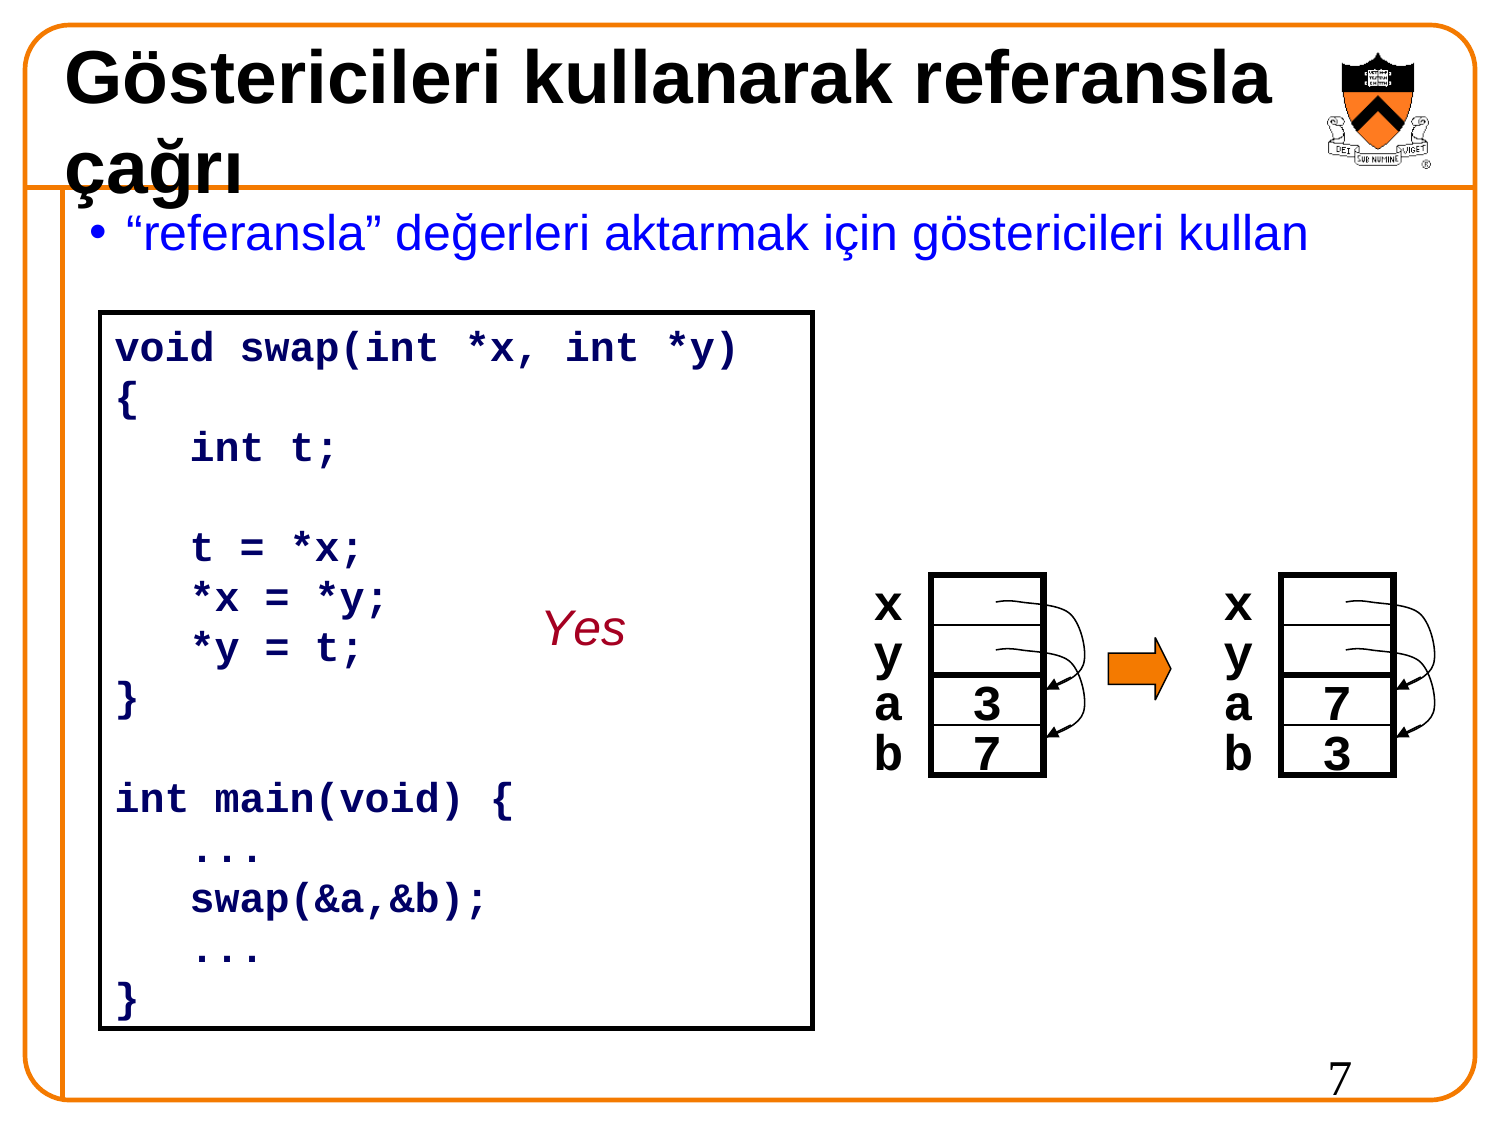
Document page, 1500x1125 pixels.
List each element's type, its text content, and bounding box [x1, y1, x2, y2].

text_box b [858, 712, 919, 788]
text_box a [1208, 662, 1269, 712]
text_box b [1208, 712, 1269, 788]
text_box 3 [934, 678, 1040, 725]
text_box 7 [934, 725, 1040, 772]
text_box x [858, 562, 919, 612]
text_box 3 [1284, 725, 1390, 772]
text_box y [1208, 612, 1269, 662]
text_box 7 [1284, 678, 1390, 725]
text_box Yes [525, 587, 641, 663]
list “referansla” değerleri aktarmak için göstericileri kullan [74, 200, 1463, 1101]
text_box x [1208, 562, 1269, 612]
text_box a [858, 662, 919, 712]
text_box [1108, 637, 1171, 701]
text_box y [858, 612, 919, 662]
title Göstericileri kullanarak referansla çağrı [50, 21, 1450, 217]
text_box void swap(int *x, int *y) { int t; t = *x; *x = *y; *y = t; } int main(void) { ... swap(&a,&b); ... } [99, 312, 813, 1029]
